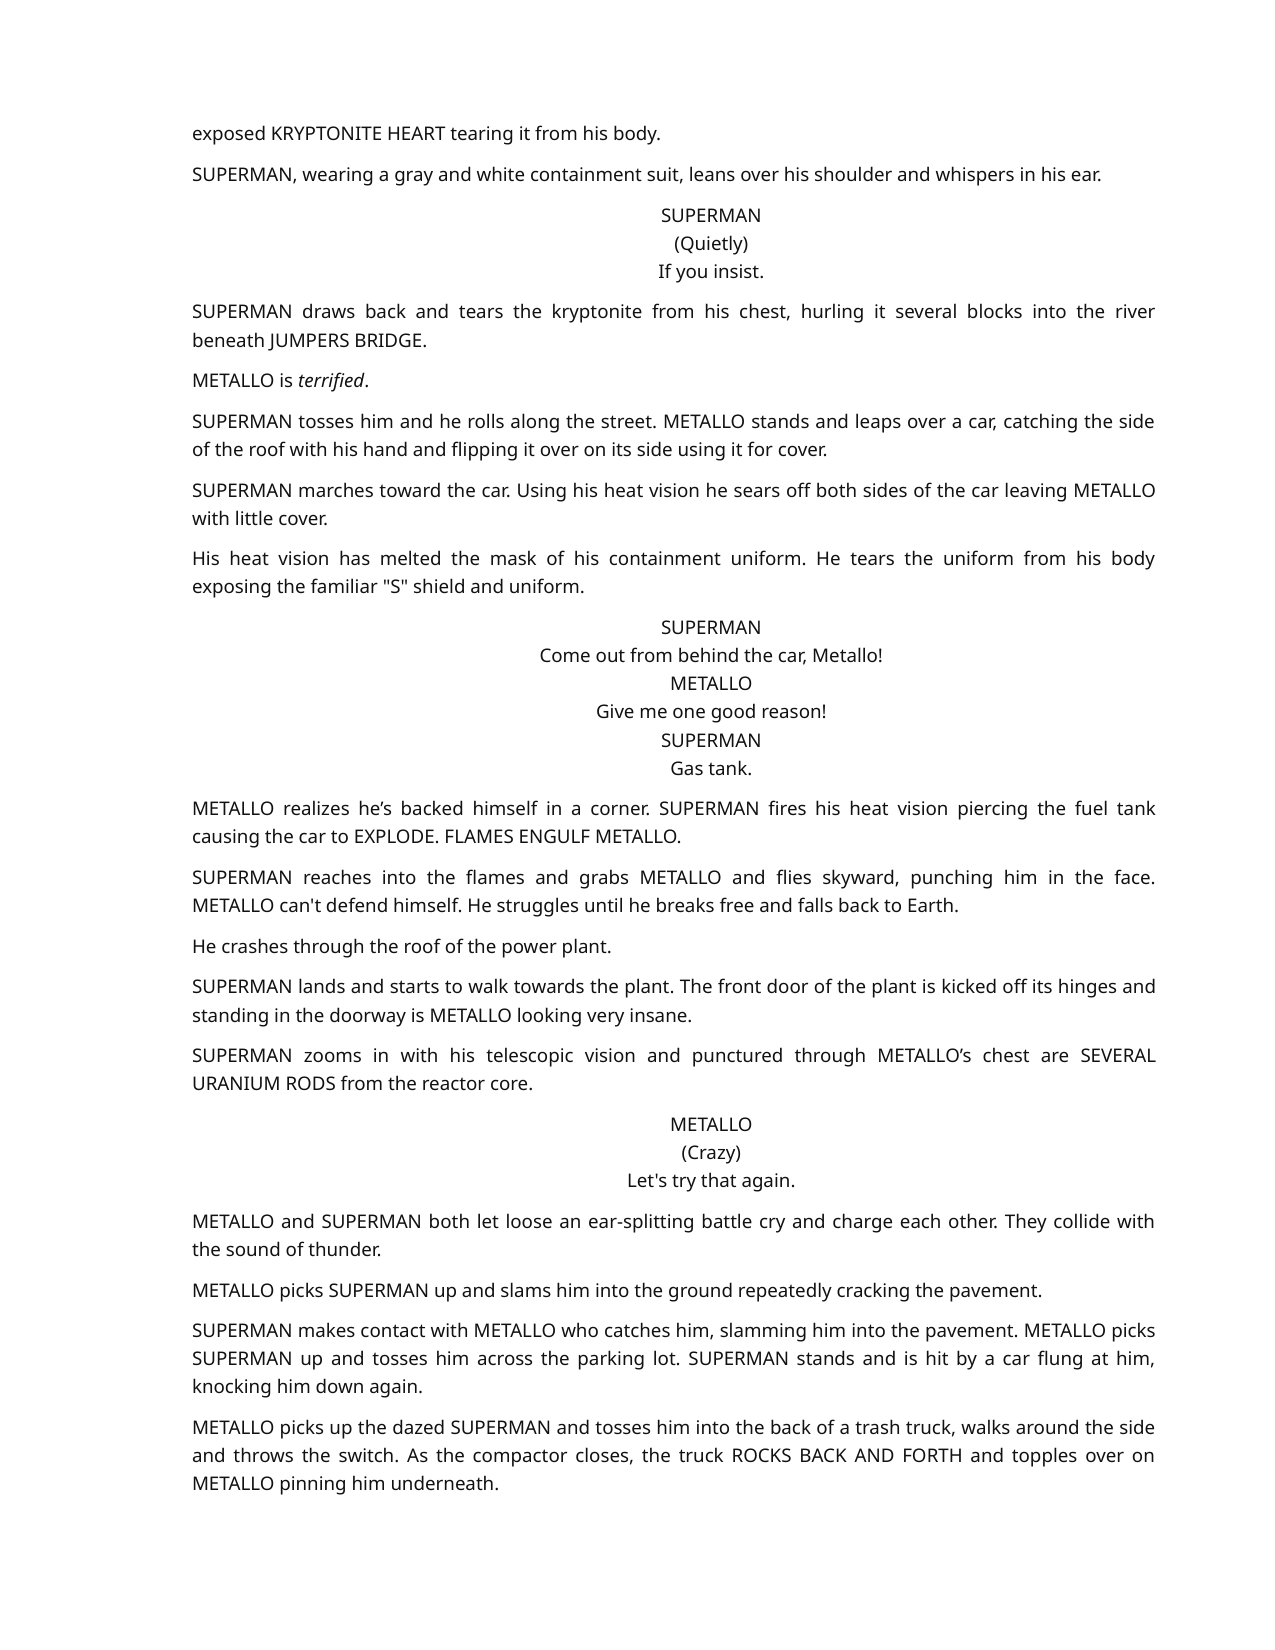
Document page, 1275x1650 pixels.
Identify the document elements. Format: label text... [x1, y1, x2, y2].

list METALLO picks up the dazed SUPERMAN and tosses him into the back of a trash truck, walks around the side and throws the switch. As the compactor closes, the truck ROCKS BACK AND FORTH and topples over on METALLO pinning him underneath. [118, 1412, 1157, 1496]
list SUPERMAN Come out from behind the car, Metallo! [118, 612, 1157, 668]
list He crashes through the roof of the power plant. [118, 931, 1157, 959]
list SUPERMAN tosses him and he rolls along the street. METALLO stands and leaps over a car, catching the side of the roof with his hand and flipping it over on its side using it for cover. [118, 406, 1157, 462]
list SUPERMAN marches toward the car. Using his heat vision he sears off both sides of the car leaving METALLO with little cover. [118, 474, 1157, 531]
list SUPERMAN Gas tank. [118, 724, 1157, 781]
list METALLO realizes he’s backed himself in a corner. SUPERMAN fires his heat vision piercing the fuel tank causing the car to EXPLODE. FLAMES ENGULF METALLO. [118, 793, 1157, 849]
list SUPERMAN zooms in with his telescopic vision and punctured through METALLO’s chest are SEVERAL URANIUM RODS from the reactor core. [118, 1040, 1157, 1096]
list SUPERMAN draws back and tears the kryptonite from his chest, hurling it several blocks into the river beneath JUMPERS BRIDGE. [118, 296, 1157, 352]
list His heat vision has melted the mask of his containment uniform. He tears the uniform from his body exposing the familiar "S" shield and uniform. [118, 543, 1157, 599]
list METALLO and SUPERMAN both let loose an ear-splitting battle cry and charge each other. They collide with the sound of thunder. [118, 1206, 1157, 1262]
list exposed KRYPTONITE HEART tearing it from his body. [118, 118, 1157, 146]
list SUPERMAN (Quietly) If you insist. [118, 199, 1157, 284]
list METALLO Give me one good reason! [118, 668, 1157, 724]
list METALLO is terrified. [118, 365, 1157, 393]
list SUPERMAN, wearing a gray and white containment suit, leans over his shoulder and whispers in his ear. [118, 159, 1157, 187]
list SUPERMAN reaches into the flames and grabs METALLO and flies skyward, punching him in the face. METALLO can't defend himself. He struggles until he breaks free and falls back to Earth. [118, 862, 1157, 918]
list METALLO (Crazy) Let's try that again. [118, 1109, 1157, 1193]
list METALLO picks SUPERMAN up and slams him into the ground repeatedly cracking the pavement. [118, 1274, 1157, 1302]
list SUPERMAN makes contact with METALLO who catches him, slamming him into the pavement. METALLO picks SUPERMAN up and tosses him across the parking lot. SUPERMAN stands and is hit by a car flung at him, knocking him down again. [118, 1315, 1157, 1399]
list SUPERMAN lands and starts to walk towards the plant. The front door of the plant is kicked off its hinges and standing in the doorway is METALLO looking very insane. [118, 971, 1157, 1027]
